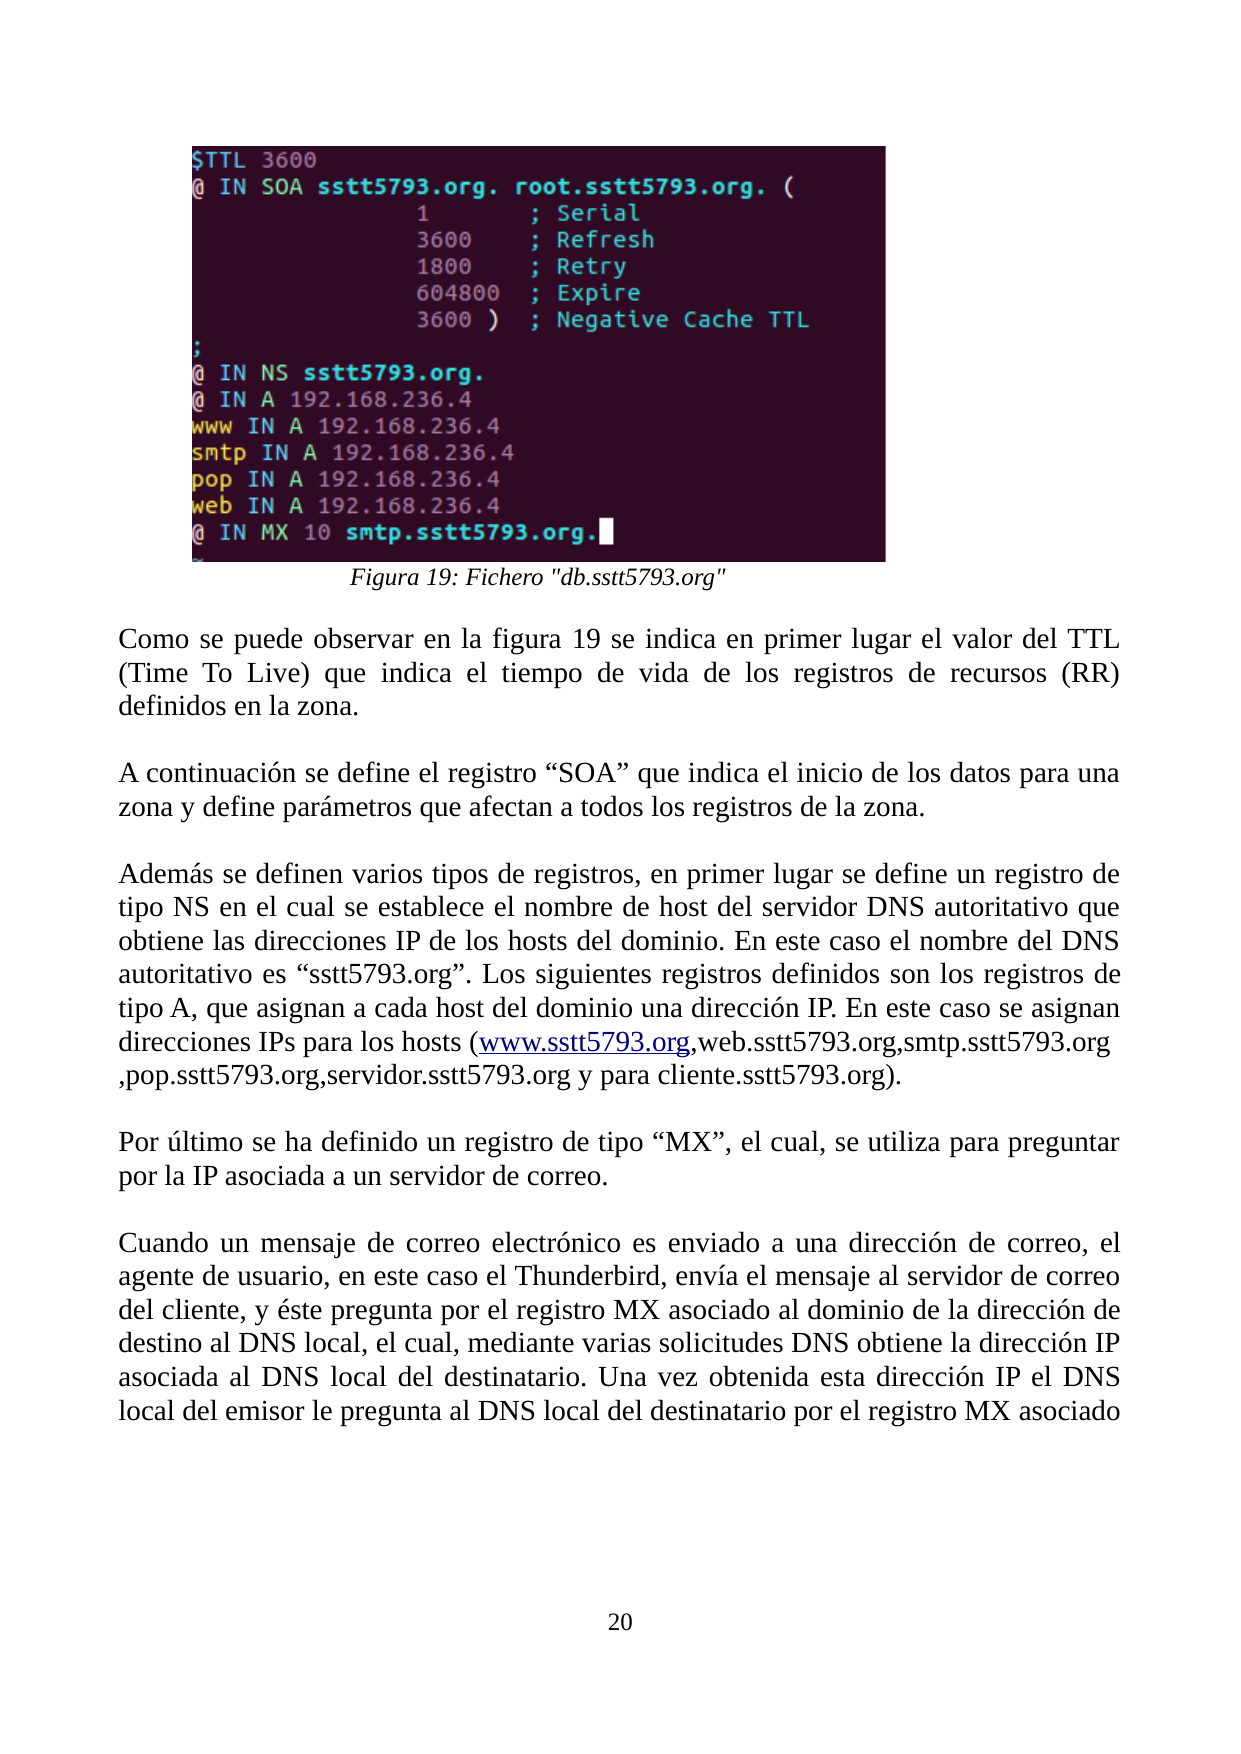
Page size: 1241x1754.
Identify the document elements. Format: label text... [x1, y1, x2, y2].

text Por último se ha definido un registro de tipo “MX”, el cual, se utiliza para preguntar por la IP asociada a un servidor de correo. [118, 1124, 1122, 1191]
picture [192, 146, 886, 562]
text Figura 19: Fichero "db.sstt5793.org" [192, 562, 886, 591]
text Como se puede observar en la figura 19 se indica en primer lugar el valor del TTL (Time To Live) que indica el tiempo de vida de los registros de recursos (RR) definidos en la zona. [118, 621, 1122, 722]
text Además se definen varios tipos de registros, en primer lugar se define un registro de tipo NS en el cual se establece el nombre de host del servidor DNS autoritativo que obtiene las direcciones IP de los hosts del dominio. En este caso el nombre del DNS autoritativo es “sstt5793.org”. Los siguientes registros definidos son los registros de tipo A, que asignan a cada host del dominio una dirección IP. En este caso se asignan direcciones IPs para los hosts (www.sstt5793.org,web.sstt5793.org,smtp.sstt5793.org [118, 856, 1122, 1057]
text A continuación se define el registro “SOA” que indica el inicio de los datos para una zona y define parámetros que afectan a todos los registros de la zona. [118, 755, 1122, 822]
text Cuando un mensaje de correo electrónico es enviado a una dirección de correo, el agente de usuario, en este caso el Thunderbird, envía el mensaje al servidor de correo del cliente, y éste pregunta por el registro MX asociado al dominio de la dirección de destino al DNS local, el cual, mediante varias solicitudes DNS obtiene la dirección IP asociada al DNS local del destinatario. Una vez obtenida esta dirección IP el DNS local del emisor le pregunta al DNS local del destinatario por el registro MX asociado [118, 1225, 1122, 1426]
text ,pop.sstt5793.org,servidor.sstt5793.org y para cliente.sstt5793.org). [118, 1057, 1122, 1091]
